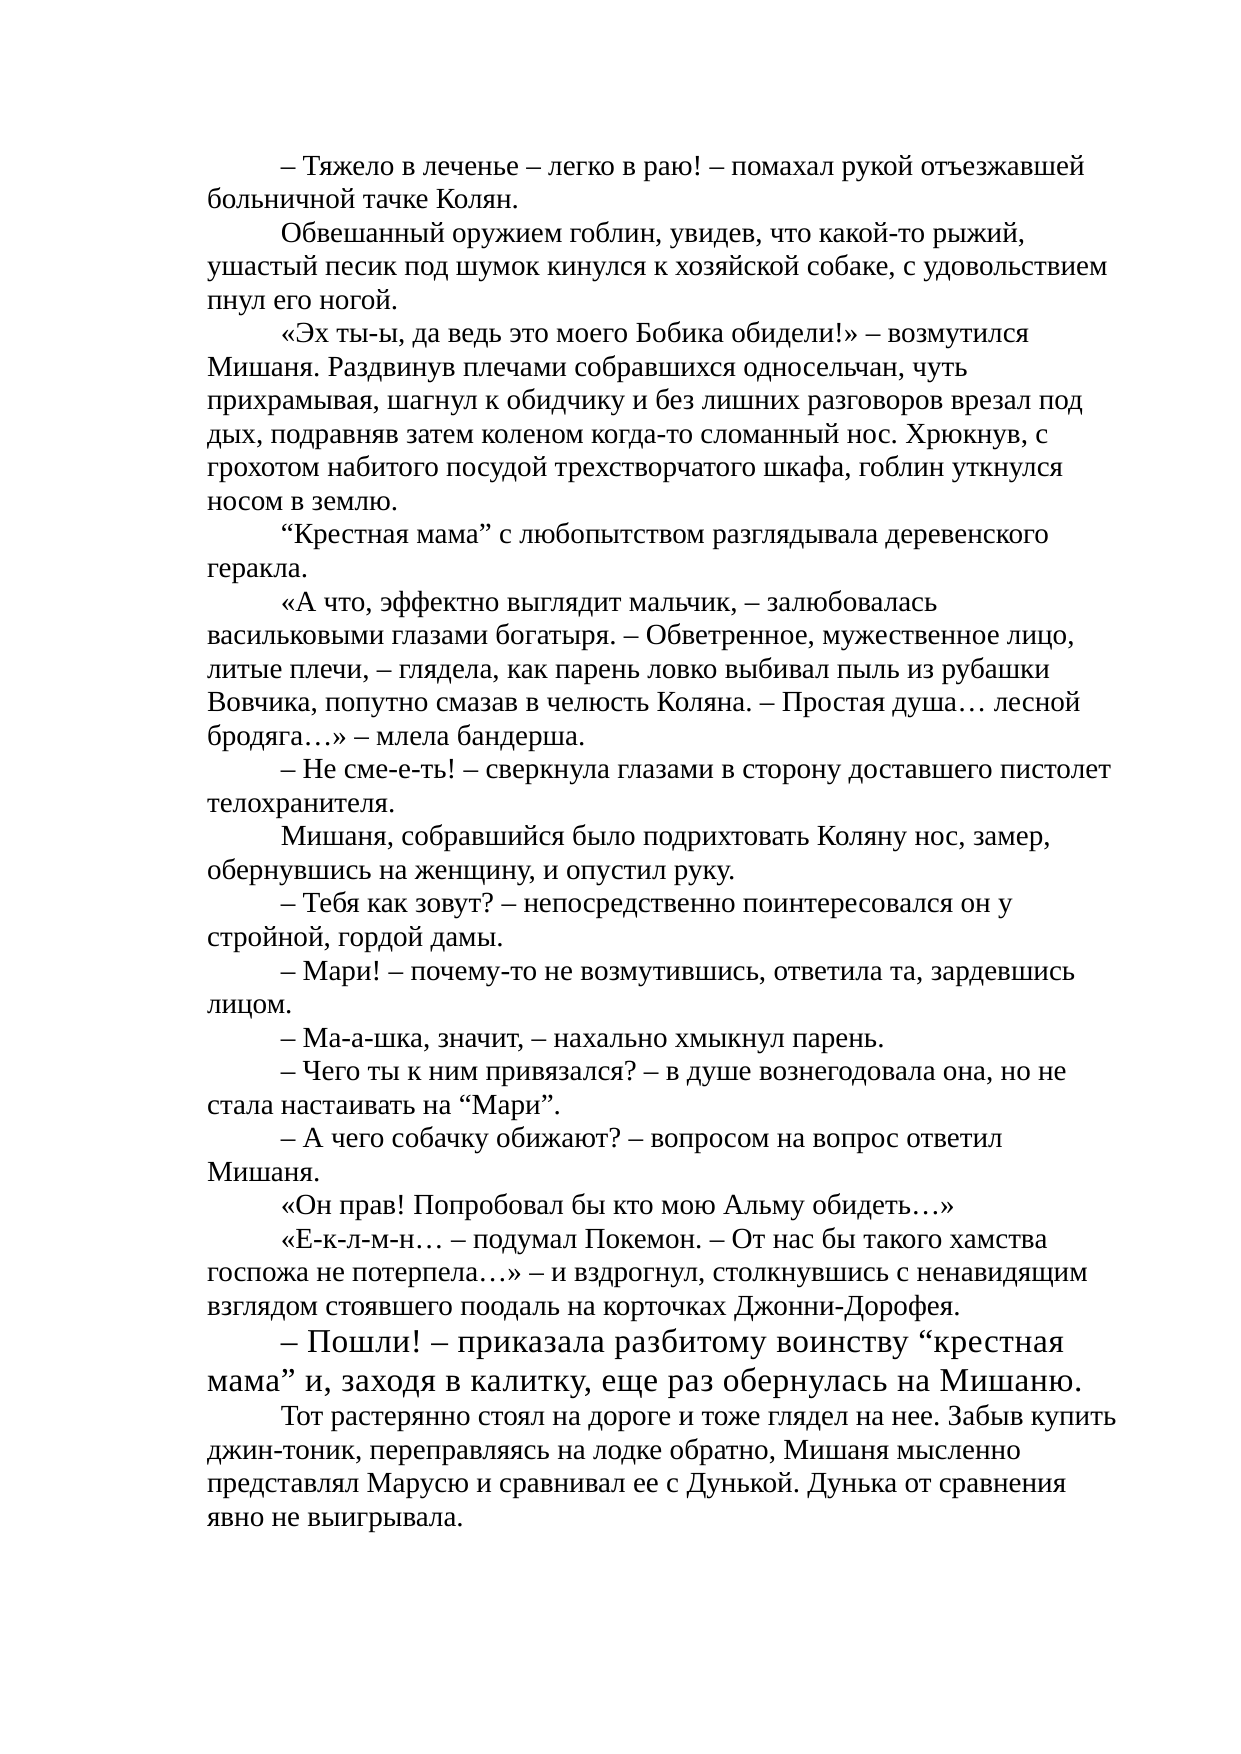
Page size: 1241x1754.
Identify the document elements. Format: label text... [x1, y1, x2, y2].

text – Чего ты к ним привязался? – в душе вознегодовала она, но не стала настаивать на “Мари”. [207, 1053, 1122, 1120]
text – Не сме-е-ть! – сверкнула глазами в сторону доставшего пистолет телохранителя. [207, 751, 1122, 818]
text – Тяжело в леченье – легко в раю! – помахал рукой отъезжавшей больничной тачке Колян. [207, 148, 1122, 215]
text – Мари! – почему-то не возмутившись, ответила та, зардевшись лицом. [207, 953, 1122, 1020]
text «Эх ты-ы, да ведь это моего Бобика обидели!» – возмутился Мишаня. Раздвинув плечами собравшихся односельчан, чуть прихрамывая, шагнул к обидчику и без лишних разговоров врезал под дых, подравняв затем коленом когда-то сломанный нос. Хрюкнув, с грохотом набитого посудой трехстворчатого шкафа, гоблин уткнулся носом в землю. [207, 315, 1122, 517]
text Мишаня, собравшийся было подрихтовать Коляну нос, замер, обернувшись на женщину, и опустил руку. [207, 818, 1122, 886]
text – А чего собачку обижают? – вопросом на вопрос ответил Мишаня. [207, 1120, 1122, 1187]
text – Пошли! – приказала разбитому воинству “крестная мама” и, заходя в калитку, еще раз обернулась на Мишаню. [207, 1322, 1122, 1398]
text Тот растерянно стоял на дороге и тоже глядел на нее. Забыв купить джин-тоник, переправляясь на лодке обратно, Мишаня мысленно представлял Марусю и сравнивал ее с Дунькой. Дунька от сравнения явно не выигрывала. [207, 1398, 1122, 1532]
text – Ма-а-шка, значит, – нахально хмыкнул парень. [207, 1020, 1122, 1053]
text «Е-к-л-м-н… – подумал Покемон. – От нас бы такого хамства госпожа не потерпела…» – и вздрогнул, столкнувшись с ненавидящим взглядом стоявшего поодаль на корточках Джонни-Дорофея. [207, 1221, 1122, 1322]
text «А что, эффектно выглядит мальчик, – залюбовалась васильковыми глазами богатыря. – Обветренное, мужественное лицо, литые плечи, – глядела, как парень ловко выбивал пыль из рубашки Вовчика, попутно смазав в челюсть Коляна. – Простая душа… лесной бродяга…» – млела бандерша. [207, 584, 1122, 751]
text – Тебя как зовут? – непосредственно поинтересовался он у стройной, гордой дамы. [207, 886, 1122, 953]
text “Крестная мама” с любопытством разглядывала деревенского геракла. [207, 517, 1122, 584]
text «Он прав! Попробовал бы кто мою Альму обидеть…» [207, 1187, 1122, 1221]
text Обвешанный оружием гоблин, увидев, что какой-то рыжий, ушастый песик под шумок кинулся к хозяйской собаке, с удовольствием пнул его ногой. [207, 215, 1122, 315]
